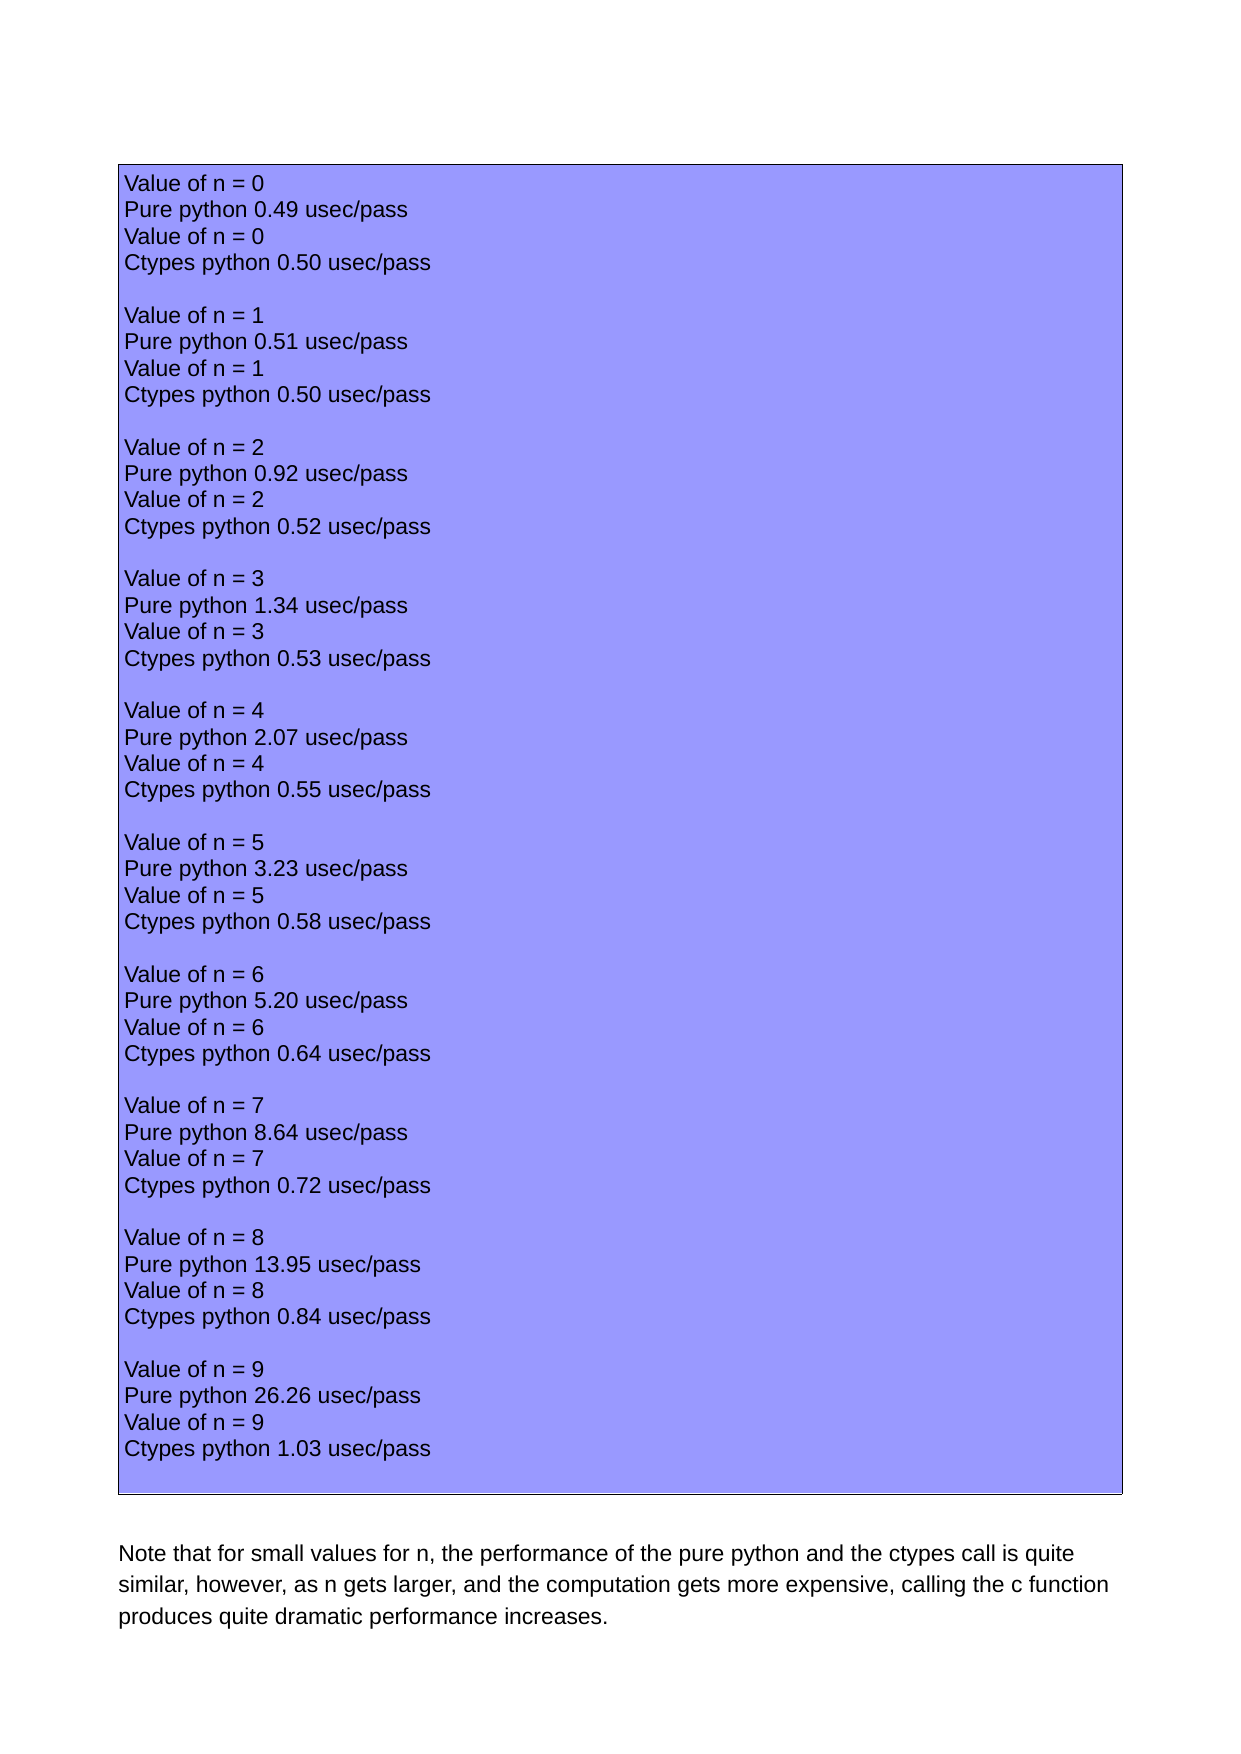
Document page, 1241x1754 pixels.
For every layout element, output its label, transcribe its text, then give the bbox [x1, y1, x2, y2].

table_header Value of n = 0 Pure python 0.49 usec/pass Value of n = 0 Ctypes python 0.50 usec/pass Value of n = 1 Pure python 0.51 usec/pass Value of n = 1 Ctypes python 0.50 usec/pass Value of n = 2 Pure python 0.92 usec/pass Value of n = 2 Ctypes python 0.52 usec/pass Value of n = 3 Pure python 1.34 usec/pass Value of n = 3 Ctypes python 0.53 usec/pass Value of n = 4 Pure python 2.07 usec/pass Value of n = 4 Ctypes python 0.55 usec/pass Value of n = 5 Pure python 3.23 usec/pass Value of n = 5 Ctypes python 0.58 usec/pass Value of n = 6 Pure python 5.20 usec/pass Value of n = 6 Ctypes python 0.64 usec/pass Value of n = 7 Pure python 8.64 usec/pass Value of n = 7 Ctypes python 0.72 usec/pass Value of n = 8 Pure python 13.95 usec/pass Value of n = 8 Ctypes python 0.84 usec/pass Value of n = 9 Pure python 26.26 usec/pass Value of n = 9 Ctypes python 1.03 usec/pass [119, 165, 1122, 1493]
text Note that for small values for n, the performance of the pure python and the ctypes call is quite similar, however, as n gets larger, and the computation gets more expensive, calling the c function produces quite dramatic performance increases. [118, 1540, 1122, 1629]
